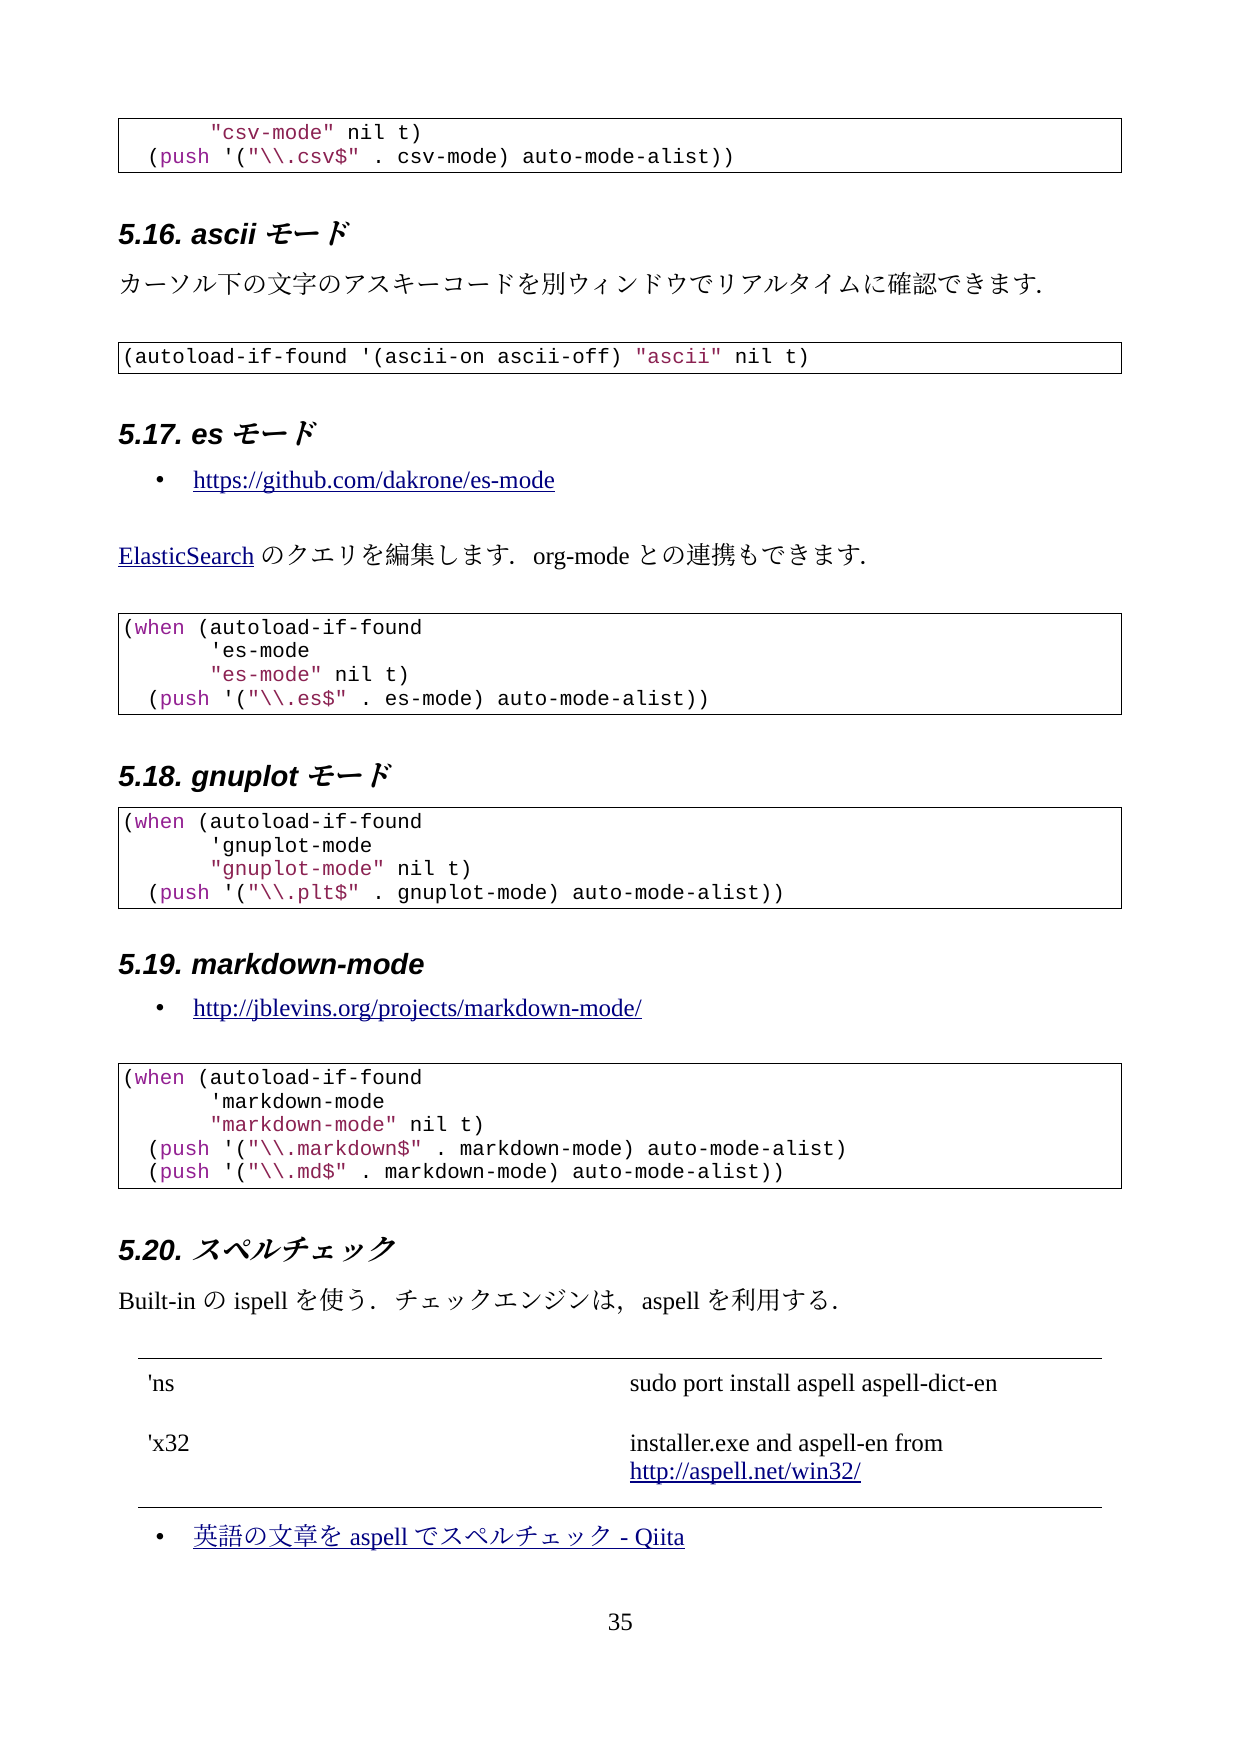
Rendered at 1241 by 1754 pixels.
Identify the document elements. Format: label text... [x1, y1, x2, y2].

subtitle スペルチェック [118, 1227, 1122, 1268]
text (push '("\\.markdown$" . markdown-mode) auto-mode-alist) [119, 1134, 1121, 1158]
list 英語の文章を aspell でスペルチェック - Qiita [156, 1519, 1122, 1553]
text 'markdown-mode [119, 1087, 1121, 1110]
text (push '("\\.es$" . es-mode) auto-mode-alist)) [119, 684, 1121, 714]
text Built-in の ispell を使う．チェックエンジンは，aspell を利用する． [118, 1281, 1122, 1346]
text "markdown-mode" nil t) [119, 1110, 1121, 1134]
subtitle esモード [118, 411, 1122, 453]
table_header sudo port install aspell aspell-dict-en [620, 1359, 1102, 1418]
text ElasticSearch のクエリを編集します．org-mode との連携もできます． [118, 536, 1122, 600]
text カーソル下の文字のアスキーコードを別ウィンドウでリアルタイムに確認できます． [118, 265, 1122, 330]
text (push '("\\.plt$" . gnuplot-mode) auto-mode-alist)) [119, 878, 1121, 908]
text (when (autoload-if-found [119, 1064, 1121, 1087]
table_cell 'x32 [138, 1418, 620, 1507]
text "gnuplot-mode" nil t) [119, 854, 1121, 878]
text (when (autoload-if-found [119, 614, 1121, 636]
text "es-mode" nil t) [119, 660, 1121, 684]
table_cell installer.exe and aspell-en from http://aspell.net/win32/ [620, 1418, 1102, 1507]
text (push '("\\.csv$" . csv-mode) auto-mode-alist)) [119, 142, 1121, 172]
text (when (autoload-if-found [119, 808, 1121, 831]
subtitle markdown-mode [118, 947, 1122, 981]
table_header 'ns [138, 1359, 620, 1418]
text "csv-mode" nil t) [119, 119, 1121, 142]
text (push '("\\.md$" . markdown-mode) auto-mode-alist)) [119, 1158, 1121, 1188]
text 'gnuplot-mode [119, 831, 1121, 854]
list http://jblevins.org/projects/markdown-mode/ [156, 993, 1122, 1051]
text (autoload-if-found '(ascii-on ascii-off) "ascii" nil t) [119, 343, 1121, 373]
list https://github.com/dakrone/es-mode [156, 466, 1122, 523]
subtitle gnuplotモード [118, 753, 1122, 794]
text 'es-mode [119, 636, 1121, 660]
subtitle asciiモード [118, 211, 1122, 253]
